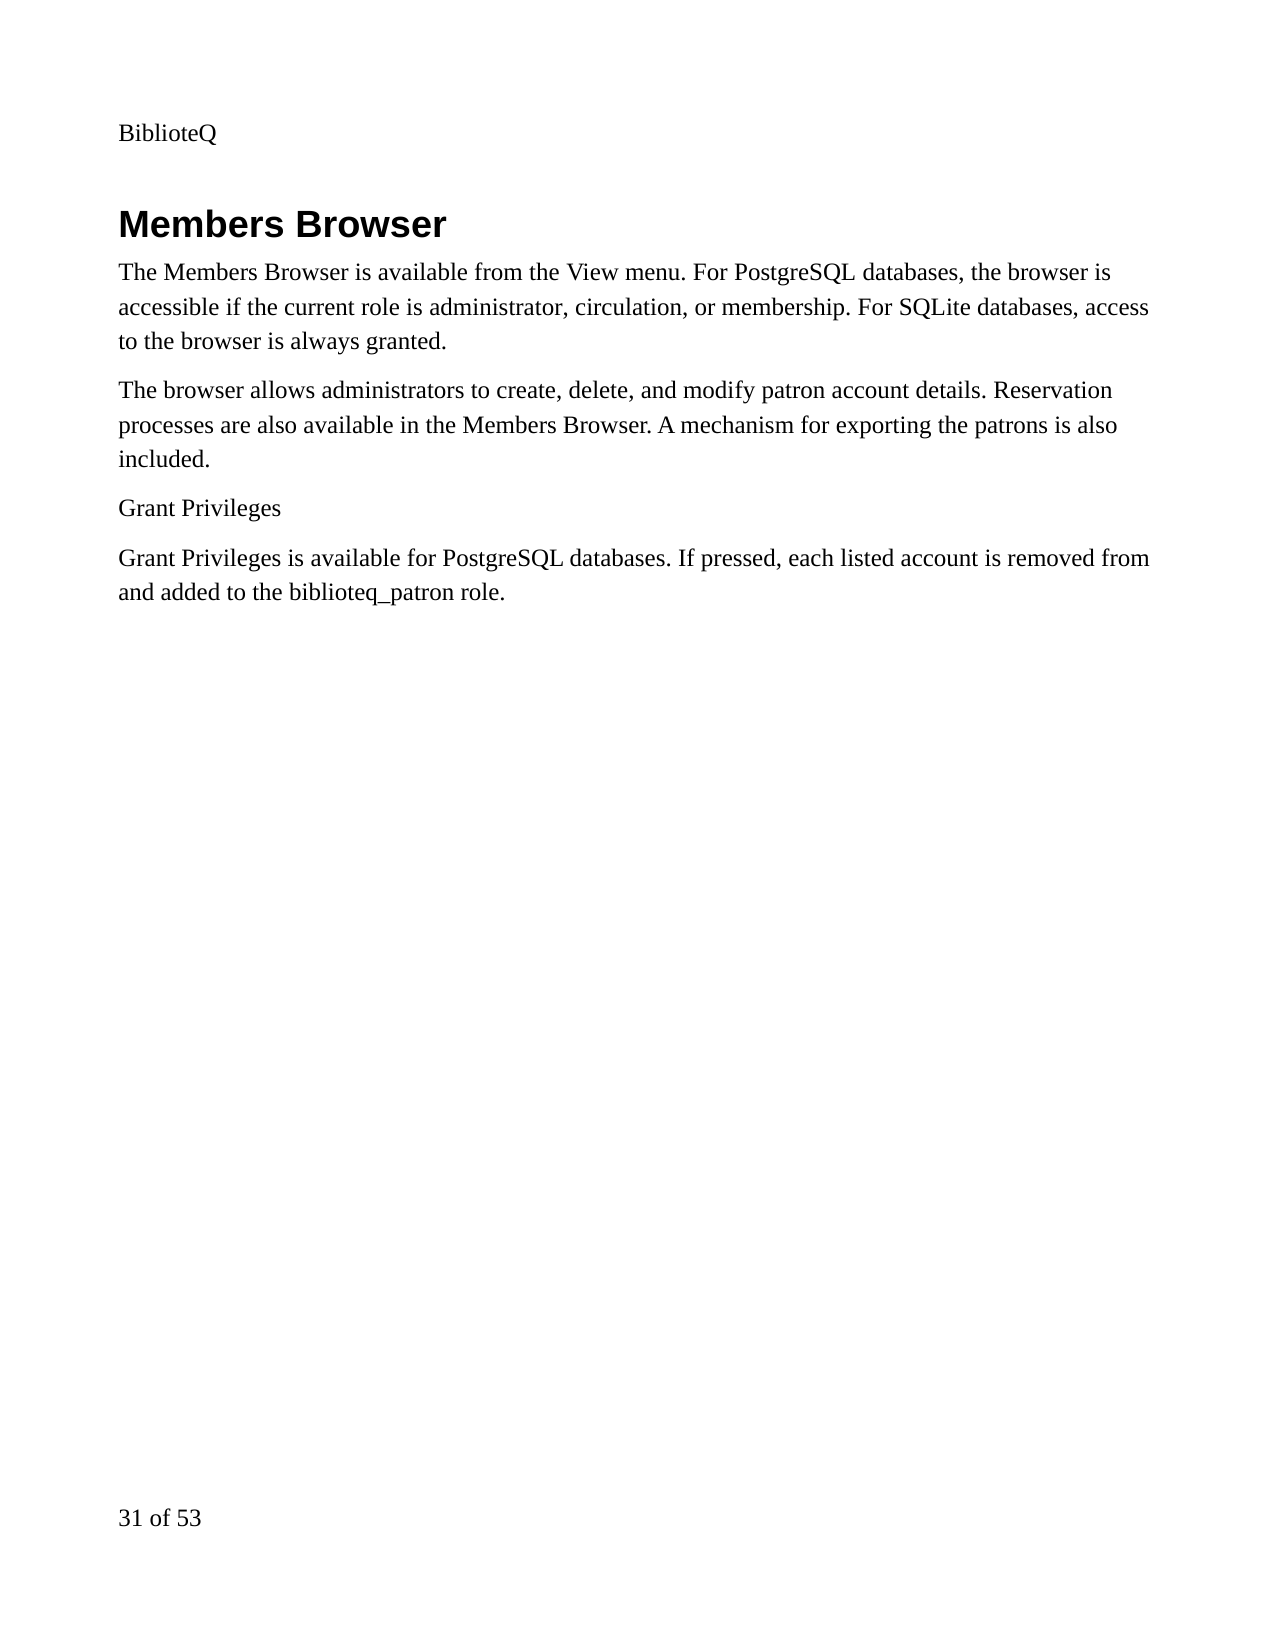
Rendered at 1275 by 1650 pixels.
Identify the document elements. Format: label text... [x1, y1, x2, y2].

text Grant Privileges is available for PostgreSQL databases. If pressed, each listed account is removed from and added to the biblioteq_patron role. [118, 543, 1157, 606]
subtitle Members Browser [118, 201, 1157, 245]
text The browser allows administrators to create, delete, and modify patron account details. Reservation processes are also available in the Members Browser. A mechanism for exporting the patrons is also included. [118, 376, 1157, 473]
text Grant Privileges [118, 493, 1157, 522]
text The Members Browser is available from the View menu. For PostgreSQL databases, the browser is accessible if the current role is administrator, circulation, or membership. For SQLite databases, access to the browser is always granted. [118, 257, 1157, 355]
